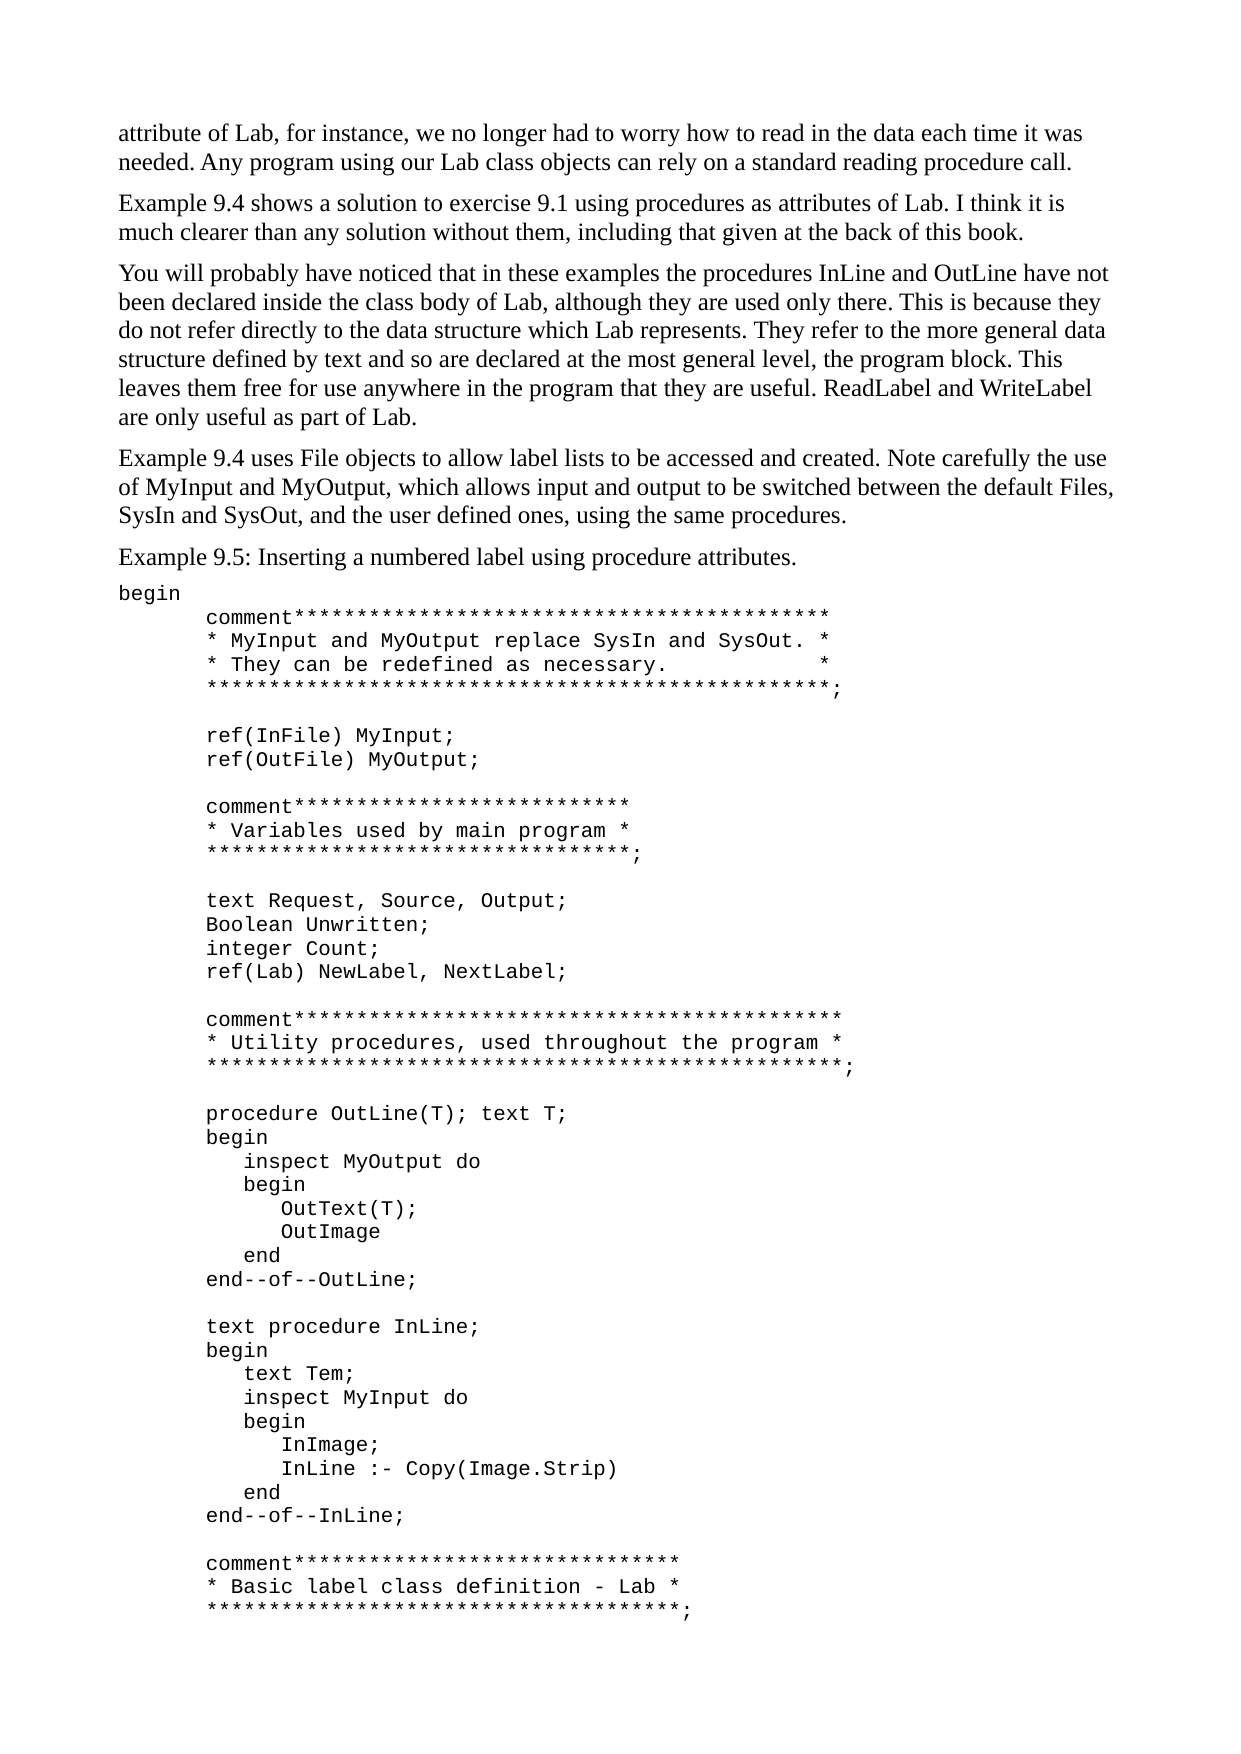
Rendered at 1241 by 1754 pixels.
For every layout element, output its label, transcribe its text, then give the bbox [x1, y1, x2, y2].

text * Utility procedures, used throughout the program * [118, 1032, 1122, 1056]
text * Variables used by main program * [118, 819, 1122, 843]
text ref(OutFile) MyOutput; [118, 749, 1122, 772]
text InLine :- Copy(Image.Strip) [118, 1458, 1122, 1482]
text ref(Lab) NewLabel, NextLabel; [118, 961, 1122, 985]
text * MyInput and MyOutput replace SysIn and SysOut. * [118, 630, 1122, 654]
text OutText(T); [118, 1198, 1122, 1222]
text inspect MyInput do [118, 1387, 1122, 1411]
text **************************************; [118, 1600, 1122, 1623]
text begin [118, 583, 1122, 607]
text begin [118, 1127, 1122, 1151]
text integer Count; [118, 938, 1122, 961]
text comment*************************** [118, 796, 1122, 819]
text OutImage [118, 1222, 1122, 1245]
text comment******************************************** [118, 1009, 1122, 1032]
text You will probably have noticed that in these examples the procedures InLine and OutLine have not been declared inside the class body of Lab, although they are used only there. This is because they do not refer directly to the data structure which Lab represents. They refer to the more general data structure defined by text and so are declared at the most general level, the program block. This leaves them free for use anywhere in the program that they are useful. ReadLabel and WriteLabel are only useful as part of Lab. [118, 258, 1122, 431]
text Example 9.5: Inserting a numbered label using procedure attributes. [118, 542, 1122, 571]
text **********************************; [118, 843, 1122, 867]
text Example 9.4 shows a solution to exercise 9.1 using procedures as attributes of Lab. I think it is much clearer than any solution without them, including that given at the back of this book. [118, 188, 1122, 246]
text Example 9.4 uses File objects to allow label lists to be accessed and created. Note carefully the use of MyInput and MyOutput, which allows input and output to be switched between the default Files, SysIn and SysOut, and the user defined ones, using the same procedures. [118, 443, 1122, 529]
text comment******************************* [118, 1553, 1122, 1576]
text begin [118, 1411, 1122, 1434]
text text Tem; [118, 1363, 1122, 1387]
text inspect MyOutput do [118, 1151, 1122, 1174]
text begin [118, 1340, 1122, 1363]
text ref(InFile) MyInput; [118, 725, 1122, 749]
text text Request, Source, Output; [118, 891, 1122, 914]
text **************************************************; [118, 678, 1122, 701]
text InImage; [118, 1434, 1122, 1458]
text procedure OutLine(T); text T; [118, 1103, 1122, 1127]
text end--of--OutLine; [118, 1269, 1122, 1292]
text * They can be redefined as necessary. * [118, 654, 1122, 678]
text end--of--InLine; [118, 1505, 1122, 1529]
text comment******************************************* [118, 607, 1122, 630]
text Boolean Unwritten; [118, 914, 1122, 938]
text begin [118, 1174, 1122, 1198]
text end [118, 1482, 1122, 1505]
text attribute of Lab, for instance, we no longer had to worry how to read in the data each time it was needed. Any program using our Lab class objects can rely on a standard reading procedure call. [118, 118, 1122, 176]
text end [118, 1245, 1122, 1269]
text ***************************************************; [118, 1056, 1122, 1080]
text * Basic label class definition - Lab * [118, 1576, 1122, 1600]
text text procedure InLine; [118, 1316, 1122, 1340]
